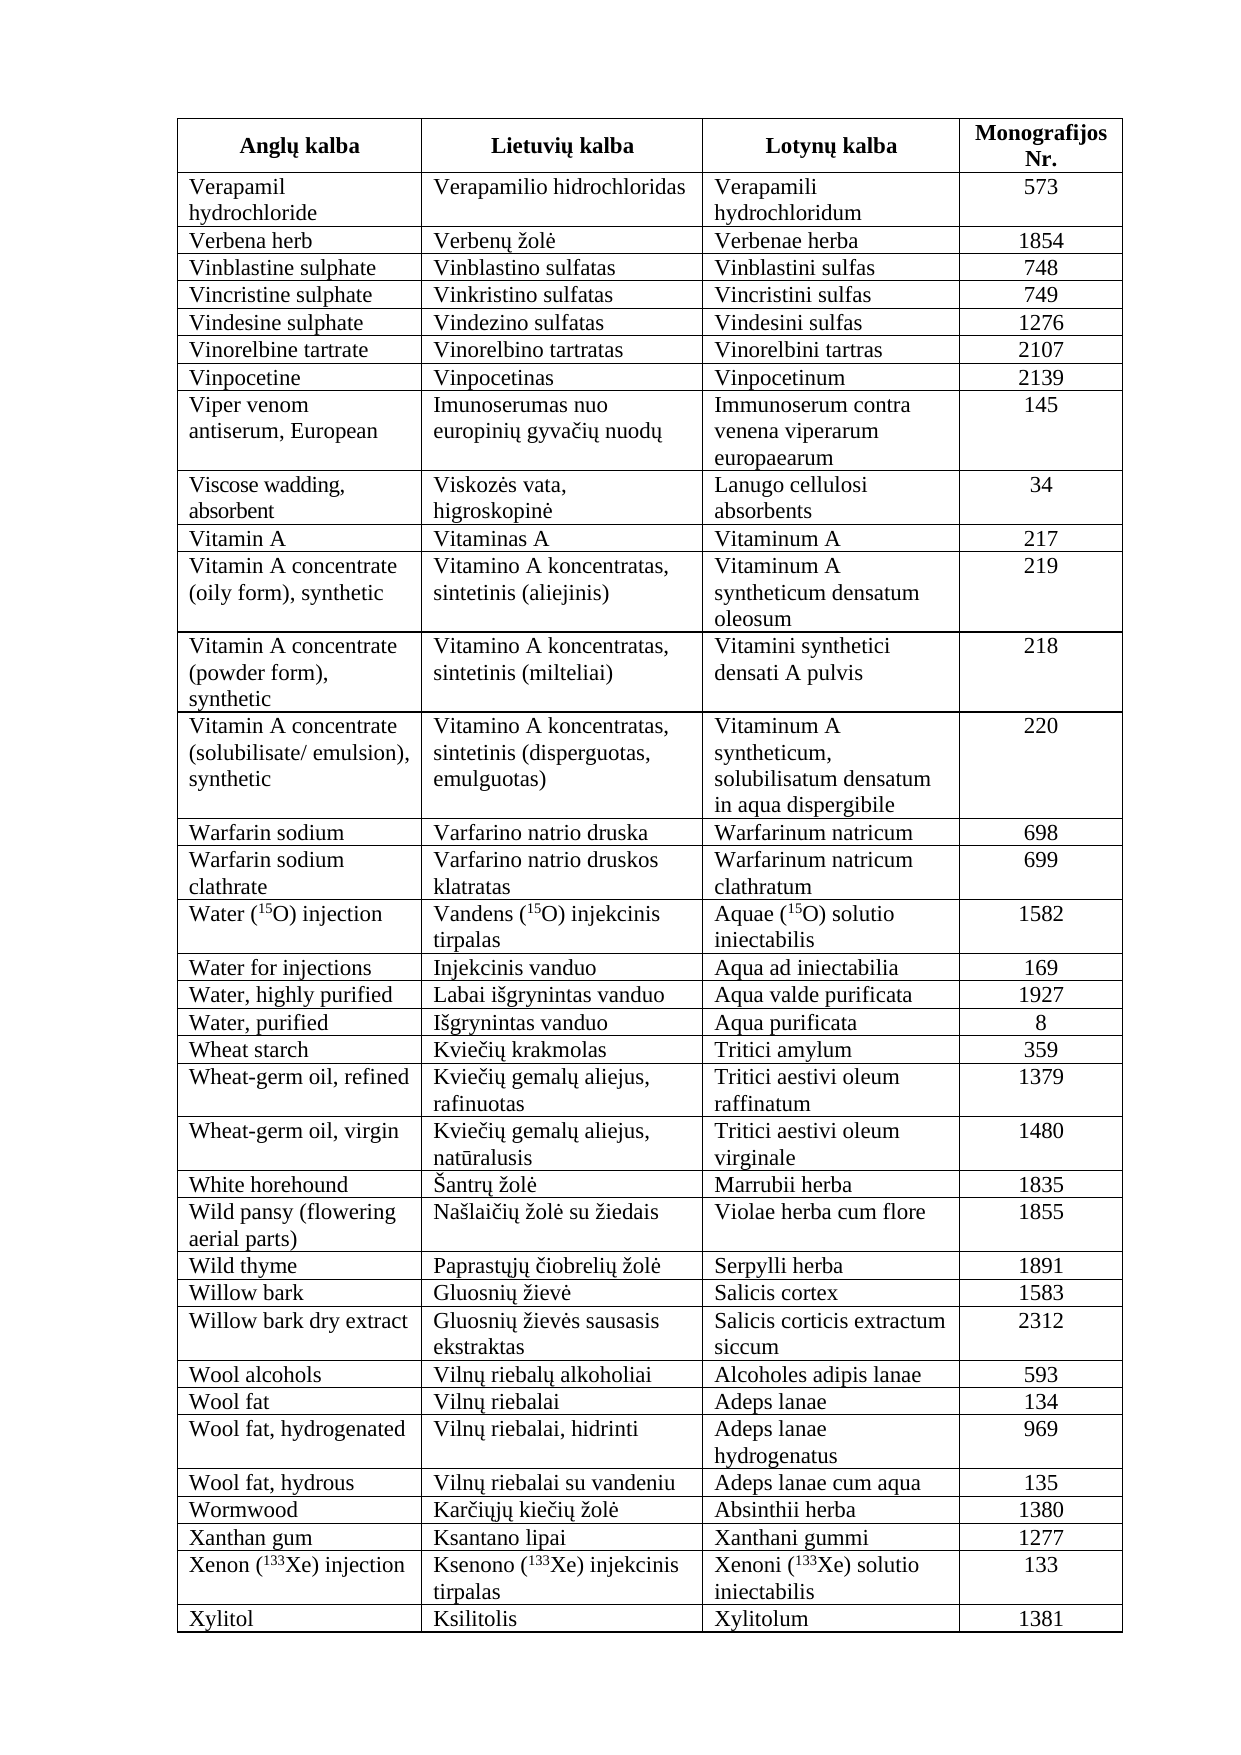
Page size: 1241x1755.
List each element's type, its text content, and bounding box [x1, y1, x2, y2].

table_cell Varfarino natrio druska [422, 819, 702, 845]
table_cell Gluosnių žievės sausasis ekstraktas [422, 1307, 702, 1359]
table_cell Aqua valde purificata [703, 981, 959, 1008]
table_cell Verbena herb [178, 227, 421, 253]
table_cell Labai išgrynintas vanduo [422, 981, 702, 1008]
table_cell White horehound [178, 1171, 421, 1197]
table_cell Vilnų riebalai su vandeniu [422, 1469, 702, 1496]
table_cell 2107 [960, 336, 1122, 363]
table_cell 145 [960, 391, 1122, 470]
table_cell Vinblastine sulphate [178, 254, 421, 280]
table_cell Wool alcohols [178, 1361, 421, 1387]
table_cell Warfarin sodium clathrate [178, 846, 421, 899]
table_cell Absinthii herba [703, 1497, 959, 1523]
table_cell Wild thyme [178, 1252, 421, 1278]
table_cell 1855 [960, 1198, 1122, 1251]
table_cell Ksenono (133Xe) injekcinis tirpalas [422, 1551, 702, 1604]
table_cell Vinorelbine tartrate [178, 336, 421, 363]
table_cell Vitaminum A syntheticum, solubilisatum densatum in aqua dispergibile [703, 713, 959, 818]
table_cell Aqua ad iniectabilia [703, 954, 959, 980]
table_cell 1835 [960, 1171, 1122, 1197]
table_cell 359 [960, 1036, 1122, 1062]
table_cell Xanthani gummi [703, 1524, 959, 1550]
table_cell Paprastųjų čiobrelių žolė [422, 1252, 702, 1278]
table_cell Verbenae herba [703, 227, 959, 253]
table_cell Vitamino A koncentratas, sintetinis (aliejinis) [422, 552, 702, 631]
table_cell Vilnų riebalų alkoholiai [422, 1361, 702, 1387]
table_cell Water, highly purified [178, 981, 421, 1008]
table_cell Vinkristino sulfatas [422, 281, 702, 308]
table_cell Adeps lanae [703, 1388, 959, 1414]
table_cell 2312 [960, 1307, 1122, 1359]
table_cell Wormwood [178, 1497, 421, 1523]
table_cell Wheat starch [178, 1036, 421, 1062]
table_cell Willow bark [178, 1280, 421, 1306]
table_cell Ksantano lipai [422, 1524, 702, 1550]
table_cell Violae herba cum flore [703, 1198, 959, 1251]
table_cell 34 [960, 471, 1122, 524]
table_cell 698 [960, 819, 1122, 845]
table_cell 1277 [960, 1524, 1122, 1550]
table_cell Vincristine sulphate [178, 281, 421, 308]
table_header Anglų kalba [178, 119, 421, 172]
table_cell Vitamino A koncentratas, sintetinis (milteliai) [422, 633, 702, 711]
table_cell Tritici aestivi oleum raffinatum [703, 1064, 959, 1116]
table_cell 1379 [960, 1064, 1122, 1116]
table_cell Vinorelbino tartratas [422, 336, 702, 363]
table_cell Vinblastini sulfas [703, 254, 959, 280]
table_cell Serpylli herba [703, 1252, 959, 1278]
table_cell Xenon (133Xe) injection [178, 1551, 421, 1604]
table_cell Water, purified [178, 1009, 421, 1035]
table_cell Verapamilio hidrochloridas [422, 173, 702, 226]
table_cell Wool fat, hydrogenated [178, 1415, 421, 1468]
table_cell 1583 [960, 1280, 1122, 1306]
table_cell 1854 [960, 227, 1122, 253]
table_cell Water (15O) injection [178, 900, 421, 953]
table_cell 220 [960, 713, 1122, 818]
table_cell Vilnų riebalai, hidrinti [422, 1415, 702, 1468]
table_cell Verapamili hydrochloridum [703, 173, 959, 226]
table_cell Xylitol [178, 1605, 421, 1631]
table_cell 1927 [960, 981, 1122, 1008]
table_cell Vitamino A koncentratas, sintetinis (disperguotas, emulguotas) [422, 713, 702, 818]
table_cell 749 [960, 281, 1122, 308]
table_cell Vitamini synthetici densati A pulvis [703, 633, 959, 711]
table_cell Našlaičių žolė su žiedais [422, 1198, 702, 1251]
table_cell 748 [960, 254, 1122, 280]
table_cell 133 [960, 1551, 1122, 1604]
table_cell Vinblastino sulfatas [422, 254, 702, 280]
table_cell Adeps lanae hydrogenatus [703, 1415, 959, 1468]
table_cell Vindesine sulphate [178, 309, 421, 335]
table_cell Adeps lanae cum aqua [703, 1469, 959, 1496]
table_cell Vincristini sulfas [703, 281, 959, 308]
table_cell Willow bark dry extract [178, 1307, 421, 1359]
table_cell 134 [960, 1388, 1122, 1414]
table_cell Ksilitolis [422, 1605, 702, 1631]
table_header Monografijos Nr. [960, 119, 1122, 172]
table_cell Immunoserum contra venena viperarum europaearum [703, 391, 959, 470]
table_cell 573 [960, 173, 1122, 226]
table_cell Vandens (15O) injekcinis tirpalas [422, 900, 702, 953]
table_cell Viper venom antiserum, European [178, 391, 421, 470]
table_cell Vinpocetinum [703, 364, 959, 390]
table_cell Xanthan gum [178, 1524, 421, 1550]
table_cell 1480 [960, 1117, 1122, 1170]
table_cell Alcoholes adipis lanae [703, 1361, 959, 1387]
table_cell Vilnų riebalai [422, 1388, 702, 1414]
table_cell Kviečių krakmolas [422, 1036, 702, 1062]
table_cell Viskozės vata, higroskopinė [422, 471, 702, 524]
table_cell Marrubii herba [703, 1171, 959, 1197]
table_cell Vitaminum A syntheticum densatum oleosum [703, 552, 959, 631]
table_cell Xylitolum [703, 1605, 959, 1631]
table_cell Wheat-germ oil, refined [178, 1064, 421, 1116]
table_cell Vinorelbini tartras [703, 336, 959, 363]
table_cell Šantrų žolė [422, 1171, 702, 1197]
table_cell 1380 [960, 1497, 1122, 1523]
table_cell Xenoni (133Xe) solutio iniectabilis [703, 1551, 959, 1604]
table_cell 217 [960, 525, 1122, 551]
table_cell Salicis cortex [703, 1280, 959, 1306]
table_cell Vitaminas A [422, 525, 702, 551]
table_cell Gluosnių žievė [422, 1280, 702, 1306]
table_cell Warfarinum natricum clathratum [703, 846, 959, 899]
table_cell Vitamin A concentrate (powder form), synthetic [178, 633, 421, 711]
table_cell Vitamin A [178, 525, 421, 551]
table_cell 1381 [960, 1605, 1122, 1631]
table_cell Vinpocetine [178, 364, 421, 390]
table_cell 169 [960, 954, 1122, 980]
table_cell Varfarino natrio druskos klatratas [422, 846, 702, 899]
table_cell Warfarin sodium [178, 819, 421, 845]
table_cell Vitaminum A [703, 525, 959, 551]
table_cell 593 [960, 1361, 1122, 1387]
table_cell 969 [960, 1415, 1122, 1468]
table_cell Verbenų žolė [422, 227, 702, 253]
table_cell Wool fat [178, 1388, 421, 1414]
table_cell Wild pansy (flowering aerial parts) [178, 1198, 421, 1251]
table_cell Kviečių gemalų aliejus, rafinuotas [422, 1064, 702, 1116]
table_cell Wheat-germ oil, virgin [178, 1117, 421, 1170]
table_cell Injekcinis vanduo [422, 954, 702, 980]
table_cell Viscose wadding, absorbent [178, 471, 421, 524]
table_cell Aqua purificata [703, 1009, 959, 1035]
table_cell Kviečių gemalų aliejus, natūralusis [422, 1117, 702, 1170]
table_cell Lanugo cellulosi absorbents [703, 471, 959, 524]
table_cell Vitamin A concentrate (oily form), synthetic [178, 552, 421, 631]
table_cell Karčiųjų kiečių žolė [422, 1497, 702, 1523]
table_cell Water for injections [178, 954, 421, 980]
table_cell 219 [960, 552, 1122, 631]
table_cell Warfarinum natricum [703, 819, 959, 845]
table_cell Aquae (15O) solutio iniectabilis [703, 900, 959, 953]
table_cell Wool fat, hydrous [178, 1469, 421, 1496]
table_cell Salicis corticis extractum siccum [703, 1307, 959, 1359]
table_cell 218 [960, 633, 1122, 711]
table_header Lietuvių kalba [422, 119, 702, 172]
table_cell 2139 [960, 364, 1122, 390]
table_cell 1891 [960, 1252, 1122, 1278]
table_cell Verapamil hydrochloride [178, 173, 421, 226]
table_cell 135 [960, 1469, 1122, 1496]
table_cell 699 [960, 846, 1122, 899]
table_cell 1582 [960, 900, 1122, 953]
table_cell Vindezino sulfatas [422, 309, 702, 335]
table_cell Vitamin A concentrate (solubilisate/ emulsion), synthetic [178, 713, 421, 818]
table_cell Išgrynintas vanduo [422, 1009, 702, 1035]
table_cell 8 [960, 1009, 1122, 1035]
table_header Lotynų kalba [703, 119, 959, 172]
table_cell Tritici aestivi oleum virginale [703, 1117, 959, 1170]
table_cell Tritici amylum [703, 1036, 959, 1062]
table_cell 1276 [960, 309, 1122, 335]
table_cell Imunoserumas nuo europinių gyvačių nuodų [422, 391, 702, 470]
table_cell Vinpocetinas [422, 364, 702, 390]
table_cell Vindesini sulfas [703, 309, 959, 335]
